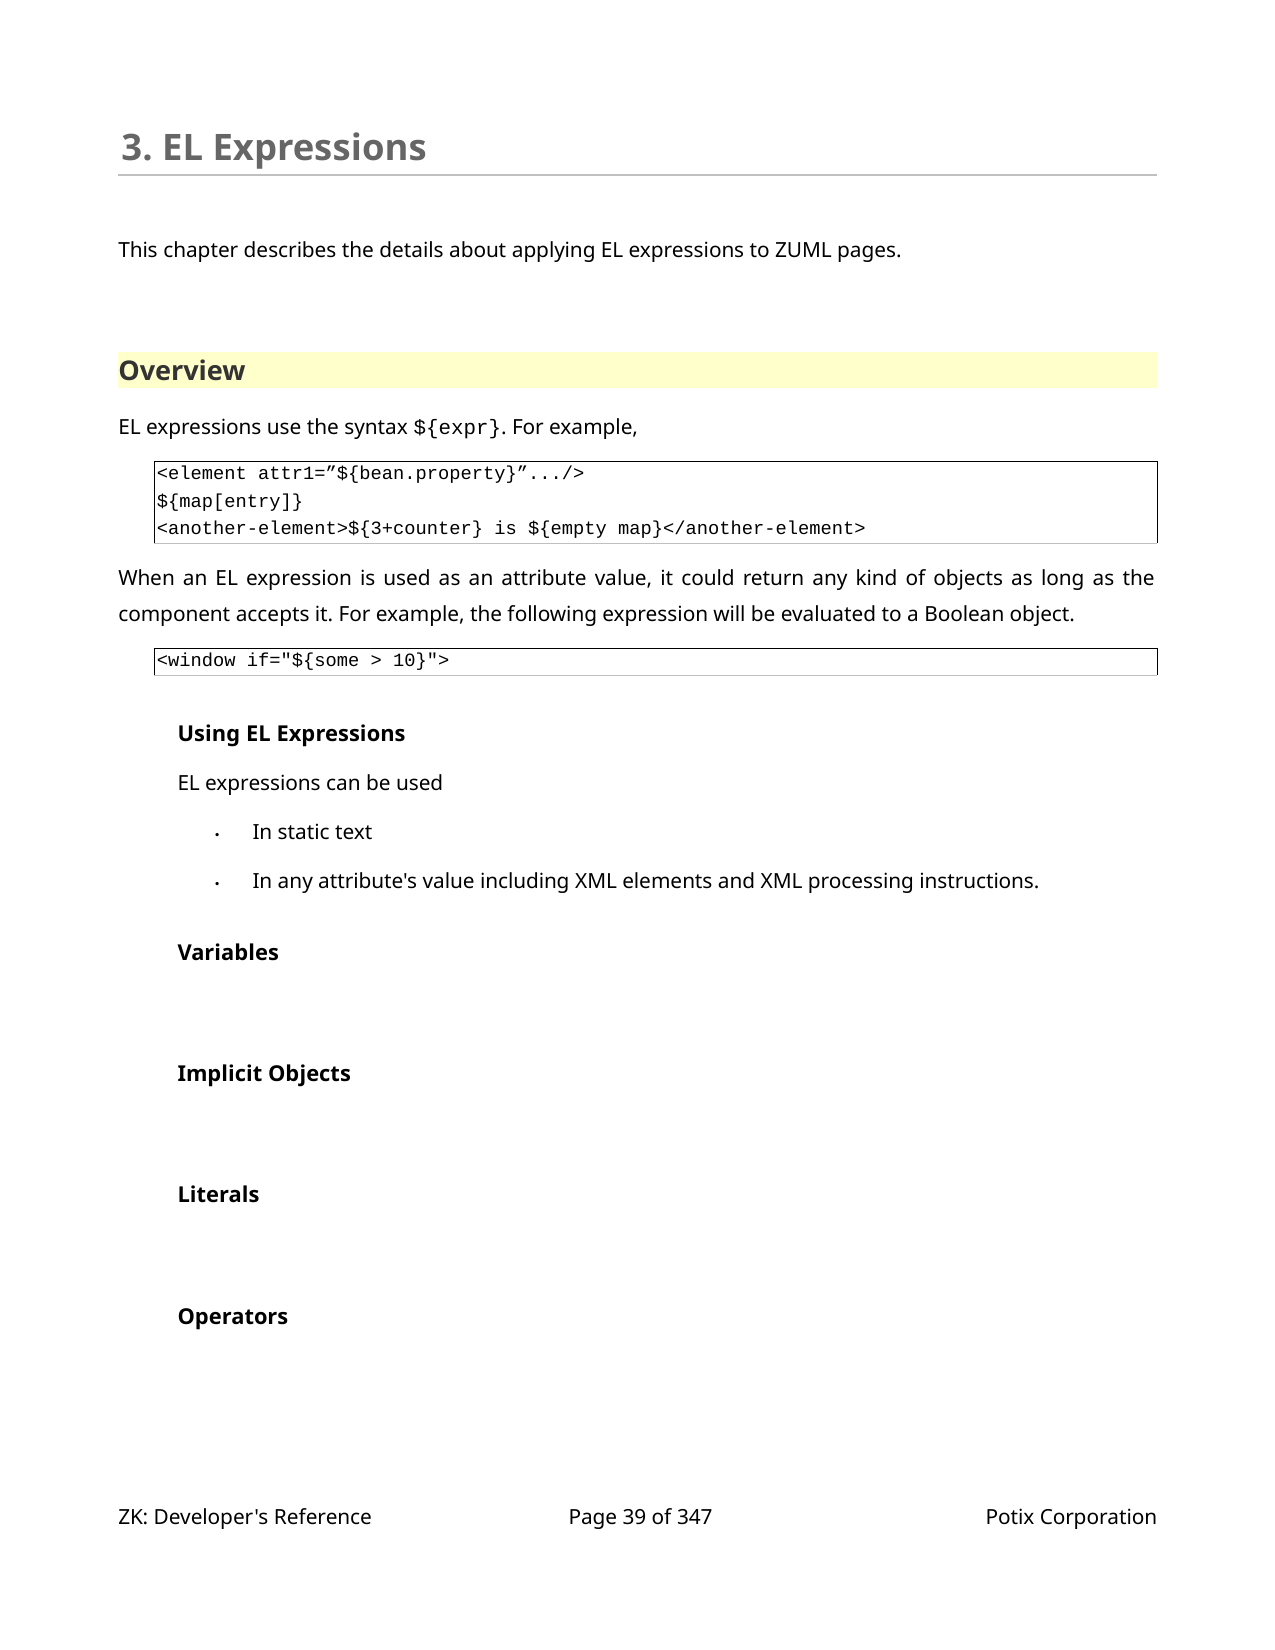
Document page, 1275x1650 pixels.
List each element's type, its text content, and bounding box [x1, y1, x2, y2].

subtitle Implicit Objects [177, 1058, 1157, 1088]
subtitle Overview [118, 352, 1157, 388]
subtitle Operators [177, 1301, 1157, 1331]
text <element attr1=”${bean.property}”.../> [155, 462, 1157, 486]
text This chapter describes the details about applying EL expressions to ZUML pages. [118, 235, 1157, 263]
list In static text [215, 817, 1157, 845]
subtitle Variables [177, 936, 1157, 966]
text When an EL expression is used as an attribute value, it could return any kind of objects as long as the component accepts it. For example, the following expression will be evaluated to a Boolean object. [118, 563, 1157, 627]
subtitle 3. EL Expressions [118, 118, 1157, 174]
subtitle Using EL Expressions [177, 717, 1157, 747]
subtitle Literals [177, 1179, 1157, 1209]
text EL expressions use the syntax ${expr}. For example, [118, 412, 1157, 441]
text <another-element>${3+counter} is ${empty map}</another-element> [155, 516, 1157, 543]
list In any attribute's value including XML elements and XML processing instructions. [215, 866, 1157, 894]
text EL expressions can be used [177, 768, 1157, 796]
text <window if="${some > 10}"> [155, 649, 1157, 675]
text ${map[entry]} [155, 488, 1157, 513]
